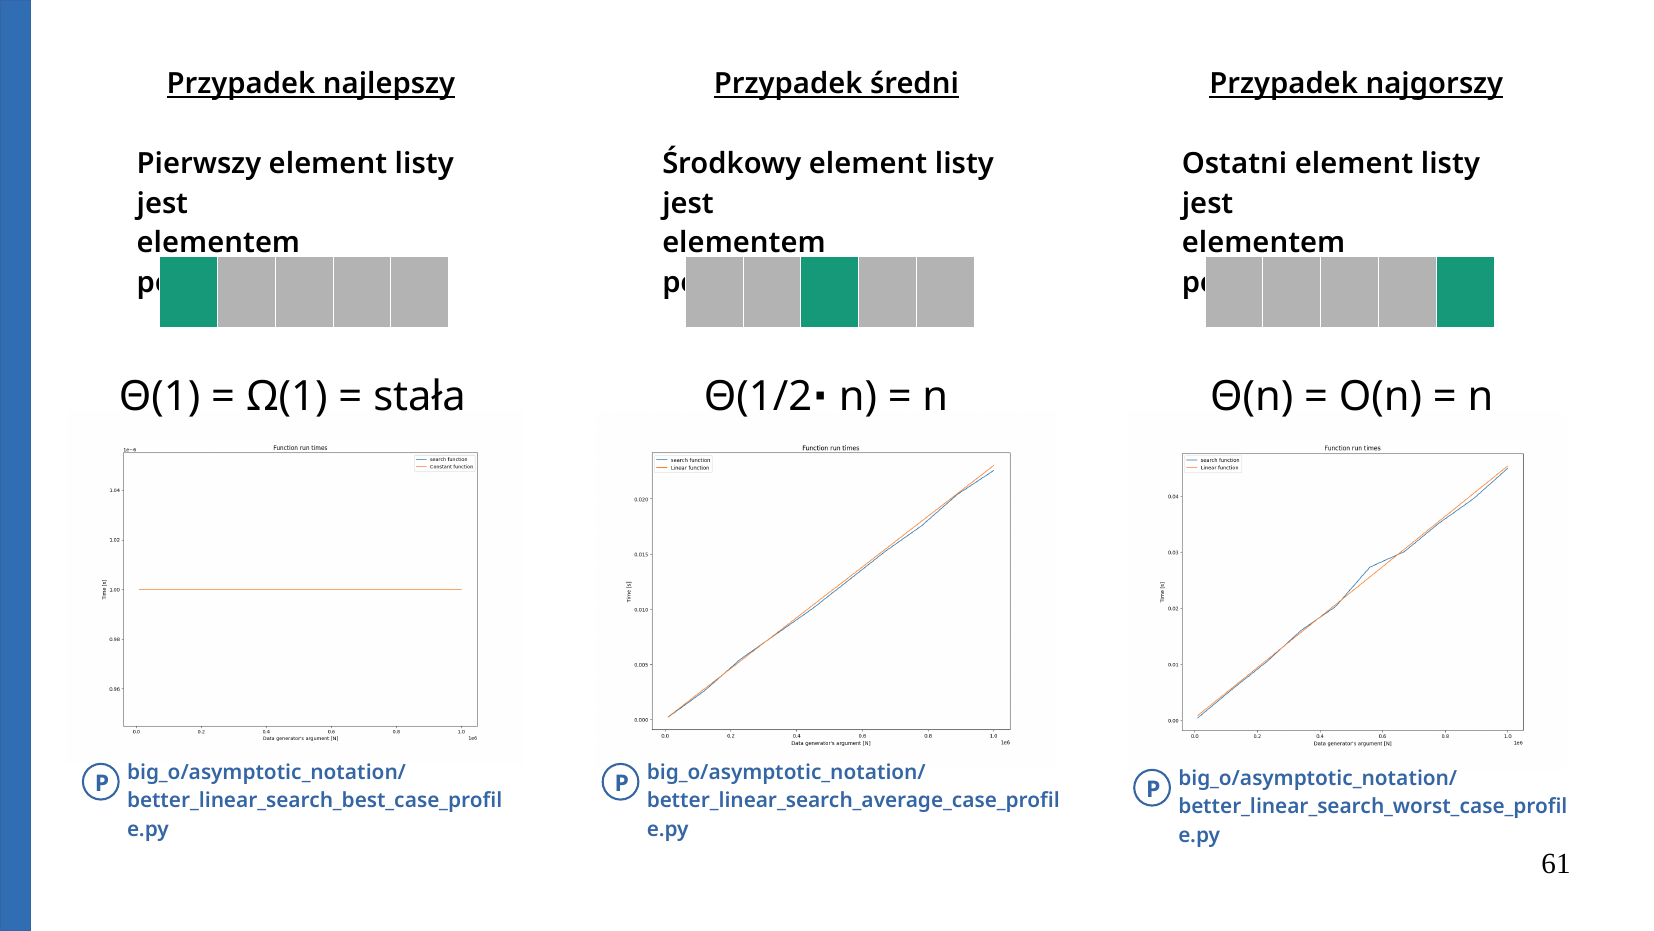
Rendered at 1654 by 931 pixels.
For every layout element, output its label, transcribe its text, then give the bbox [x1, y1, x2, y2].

picture [66, 410, 523, 765]
text_box Θ(1/2⋅ n) = n [636, 357, 1027, 427]
text_box Θ(n) = O(n) = n [1162, 357, 1553, 427]
picture [1127, 410, 1567, 770]
table_header [391, 257, 448, 327]
table_header [276, 257, 333, 327]
table_header [1263, 257, 1320, 327]
table_header [1379, 257, 1436, 327]
table_header [218, 257, 275, 327]
table_header [744, 257, 800, 327]
text_box Przypadek średni Środkowy element listy jest elementem poszukiwanym. [647, 55, 1026, 217]
text_box P [81, 759, 110, 807]
text_box big_o/asymptotic_notation/better_linear_search_worst_case_profile.py [1163, 755, 1588, 850]
picture [594, 410, 1056, 769]
text_box Θ(1) = Ω(1) = stała [81, 357, 515, 430]
text_box [0, 0, 31, 931]
table_header [1206, 257, 1262, 327]
text_box big_o/asymptotic_notation/better_linear_search_average_case_profile.py [632, 749, 1077, 844]
text_box Przypadek najgorszy Ostatni element listy jest elementem poszukiwanym. [1167, 55, 1546, 217]
table_header [1437, 257, 1494, 327]
text_box Przypadek najlepszy Pierwszy element listy jest elementem poszukiwanym. [121, 55, 501, 217]
table_header [160, 257, 217, 327]
text_box P [601, 759, 630, 807]
table_header [917, 257, 974, 327]
table_header [801, 257, 858, 327]
table_header [1321, 257, 1378, 327]
table_header [859, 257, 916, 327]
table_header [686, 257, 743, 327]
text_box P [1132, 765, 1161, 813]
table_header [334, 257, 390, 327]
text_box big_o/asymptotic_notation/better_linear_search_best_case_profile.py [112, 749, 524, 844]
